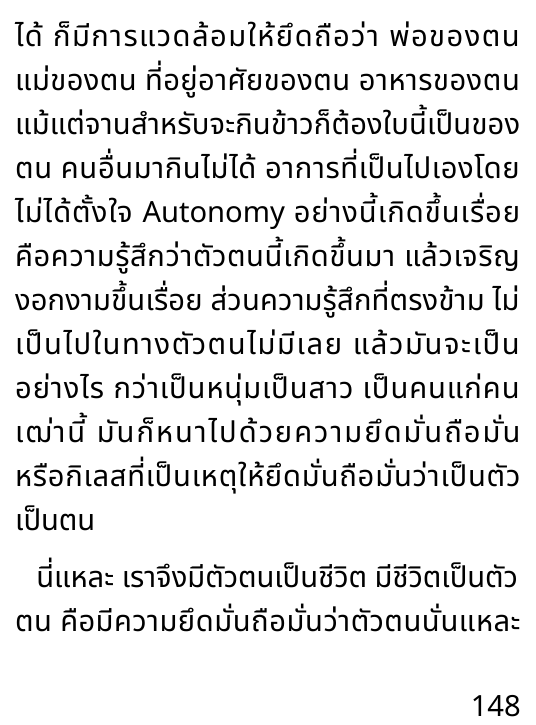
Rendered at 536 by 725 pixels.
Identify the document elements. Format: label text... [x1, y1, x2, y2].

text ได้ ก็มีการแวดล้อมให้ยึดถือว่า พ่อของตน แม่ของตน ที่อยู่อาศัยของตน อาหารของตน แม้แต่จานสำหรับจะกินข้าวก็ต้องใบนี้เป็นของตน คนอื่นมากินไม่ได้ อาการที่เป็นไปเองโดยไม่ได้ตั้งใจ Autonomy อย่างนี้เกิดขึ้นเรื่อย คือความรู้สึกว่าตัวตนนี้เกิดขึ้นมา แล้วเจริญงอกงามขึ้นเรื่อย ส่วนความรู้สึกที่ตรงข้าม ไม่เป็นไปในทางตัวตนไม่มีเลย แล้วมันจะเป็นอย่างไร กว่าเป็นหนุ่มเป็นสาว เป็นคนแก่คนเฒ่านี้ มันก็หนาไปด้วยความยึดมั่นถือมั่น หรือกิเลสที่เป็นเหตุให้ยึดมั่นถือมั่นว่าเป็นตัวเป็นตน [15, 15, 521, 544]
text นี่แหละ เราจึงมีตัวตนเป็นชีวิต มีชีวิตเป็นตัวตน คือมีความยึดมั่นถือมั่นว่าตัวตนนั่นแหละ [15, 556, 521, 644]
